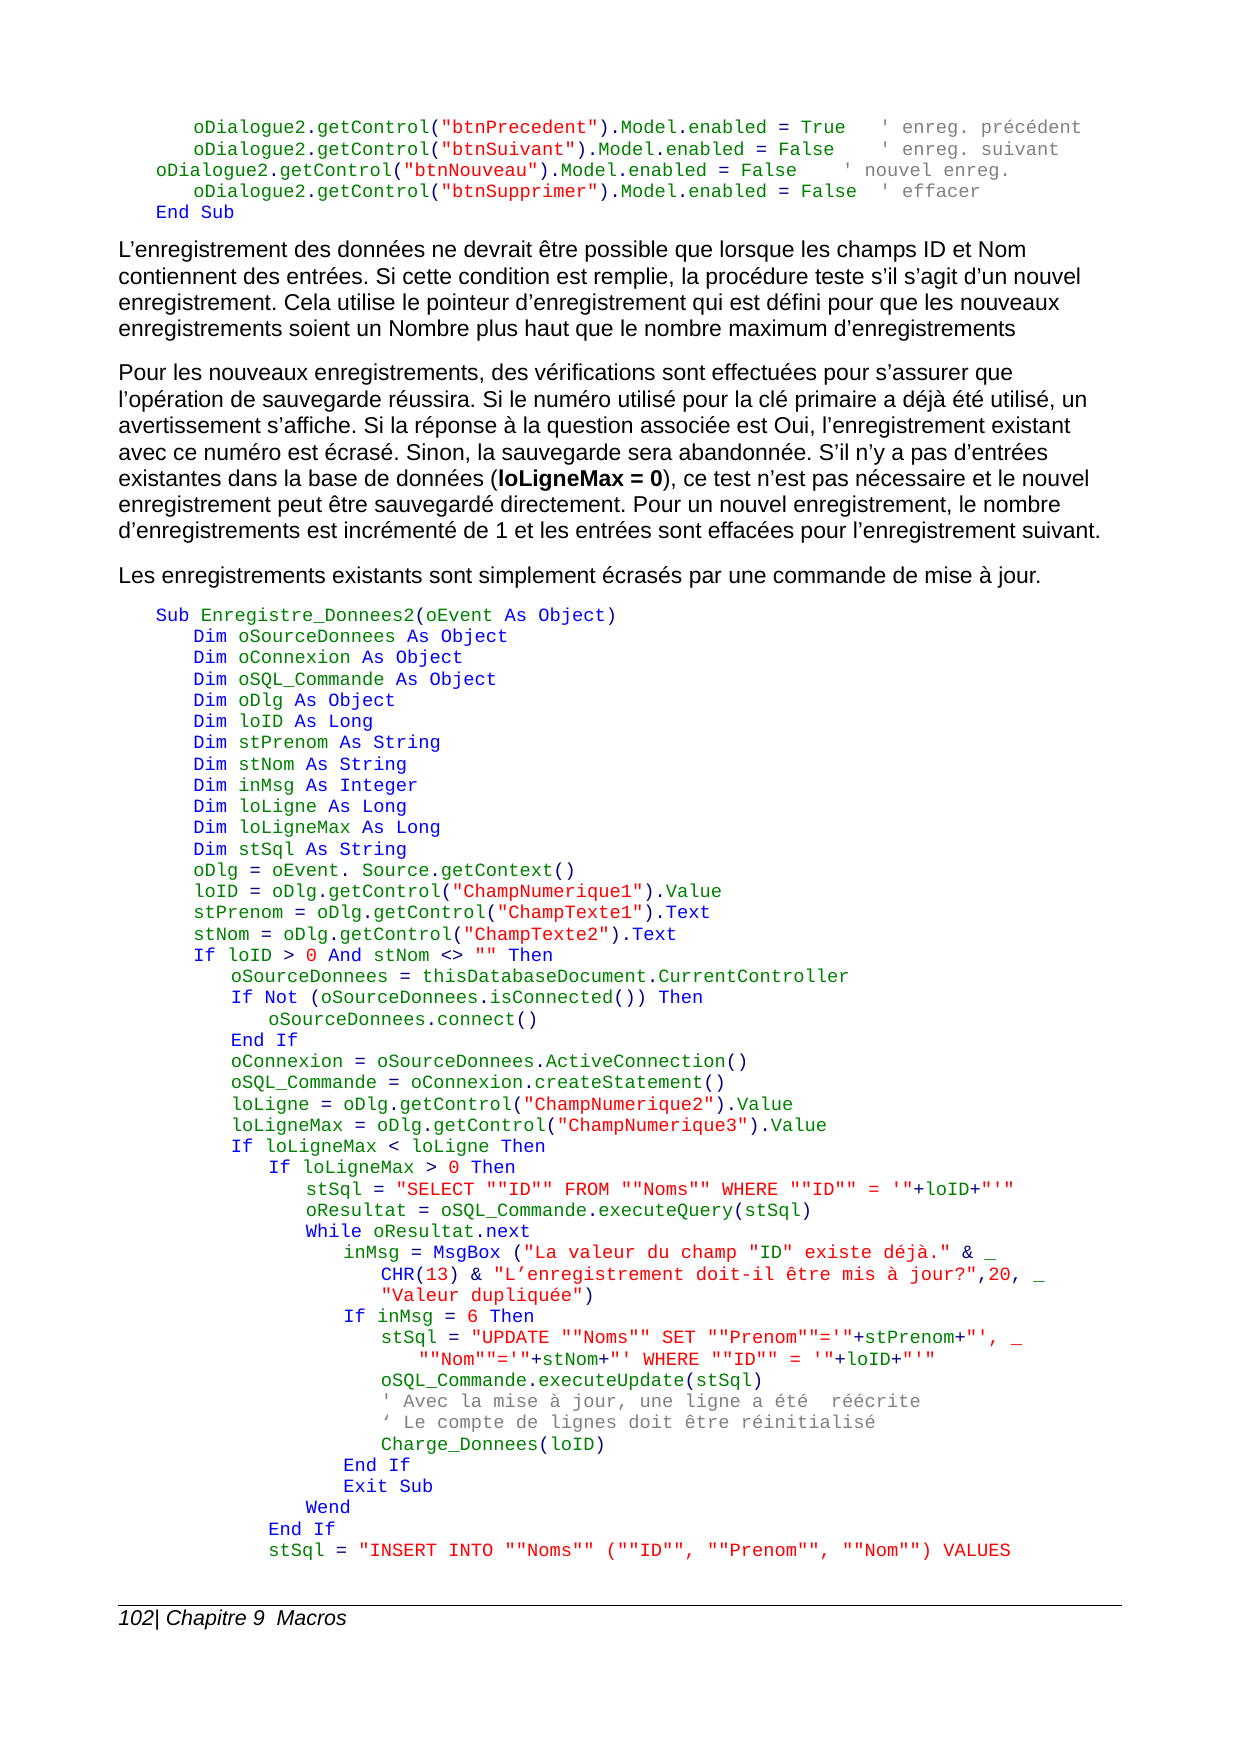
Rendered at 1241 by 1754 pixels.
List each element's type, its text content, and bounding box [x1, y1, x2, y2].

text oDialogue2.getControl("btnSupprimer").Model.enabled = False ' effacer [156, 182, 1122, 203]
text Wend [156, 1498, 1122, 1519]
text End Sub [156, 203, 1122, 224]
text If Not (oSourceDonnees.isConnected()) Then [156, 988, 1122, 1009]
text stSql = "SELECT ""ID"" FROM ""Noms"" WHERE ""ID"" = '"+loID+"'" [156, 1179, 1122, 1201]
text Charge_Donnees(loID) [156, 1434, 1122, 1456]
text oSourceDonnees.connect() [156, 1009, 1122, 1031]
text stNom = oDlg.getControl("ChampTexte2").Text [156, 924, 1122, 946]
text Dim oDlg As Object [156, 691, 1122, 712]
text Dim loID As Long [156, 712, 1122, 733]
text Dim oConnexion As Object [156, 648, 1122, 669]
text Dim stPrenom As String [156, 733, 1122, 754]
text oResultat = oSQL_Commande.executeQuery(stSql) [156, 1201, 1122, 1222]
text stPrenom = oDlg.getControl("ChampTexte1").Text [156, 903, 1122, 924]
text oDialogue2.getControl("btnSuivant").Model.enabled = False ' enreg. suivant [156, 139, 1122, 161]
text oDialogue2.getControl("btnPrecedent").Model.enabled = True ' enreg. précédent [156, 118, 1122, 139]
text If inMsg = 6 Then [156, 1307, 1122, 1328]
text Exit Sub [156, 1477, 1122, 1498]
text End If [156, 1031, 1122, 1052]
text loLigneMax = oDlg.getControl("ChampNumerique3").Value [156, 1116, 1122, 1137]
text Dim oSQL_Commande As Object [156, 669, 1122, 691]
text Sub Enregistre_Donnees2(oEvent As Object) [156, 606, 1122, 627]
text If loLigneMax > 0 Then [156, 1158, 1122, 1179]
text While oResultat.next [156, 1222, 1122, 1243]
text oDlg = oEvent. Source.getContext() [156, 861, 1122, 882]
text Dim stSql As String [156, 839, 1122, 861]
text Les enregistrements existants sont simplement écrasés par une commande de mise à jour. [118, 562, 1122, 588]
text Dim stNom As String [156, 754, 1122, 776]
text End If [156, 1456, 1122, 1477]
text If loLigneMax < loLigne Then [156, 1137, 1122, 1158]
text oConnexion = oSourceDonnees.ActiveConnection() [156, 1052, 1122, 1073]
text oDialogue2.getControl("btnNouveau").Model.enabled = False ' nouvel enreg. [156, 161, 1122, 182]
text stSql = "UPDATE ""Noms"" SET ""Prenom""='"+stPrenom+"', _ ""Nom""='"+stNom+"' WHERE ""ID"" = '"+loID+"'" [156, 1328, 1122, 1371]
text If loID > 0 And stNom <> "" Then [156, 946, 1122, 967]
text inMsg = MsgBox ("La valeur du champ "ID" existe déjà." & _ CHR(13) & "L’enregistrement doit-il être mis à jour?",20, _ "Valeur dupliquée") [156, 1243, 1122, 1307]
text oSQL_Commande = oConnexion.createStatement() [156, 1073, 1122, 1094]
text oSourceDonnees = thisDatabaseDocument.CurrentController [156, 967, 1122, 988]
text Dim loLigne As Long [156, 797, 1122, 818]
text L’enregistrement des données ne devrait être possible que lorsque les champs ID et Nom contiennent des entrées. Si cette condition est remplie, la procédure teste s’il s’agit d’un nouvel enregistrement. Cela utilise le pointeur d’enregistrement qui est défini pour que les nouveaux enregistrements soient un Nombre plus haut que le nombre maximum d’enregistrements [118, 236, 1122, 342]
text oSQL_Commande.executeUpdate(stSql) [156, 1371, 1122, 1392]
text ‘ Le compte de lignes doit être réinitialisé [156, 1413, 1122, 1434]
text Dim oSourceDonnees As Object [156, 627, 1122, 648]
text loLigne = oDlg.getControl("ChampNumerique2").Value [156, 1094, 1122, 1116]
text End If [156, 1519, 1122, 1541]
text loID = oDlg.getControl("ChampNumerique1").Value [156, 882, 1122, 903]
text ' Avec la mise à jour, une ligne a été réécrite [156, 1392, 1122, 1413]
text stSql = "INSERT INTO ""Noms"" (""ID"", ""Prenom"", ""Nom"") VALUES [156, 1541, 1122, 1562]
text Pour les nouveaux enregistrements, des vérifications sont effectuées pour s’assurer que l’opération de sauvegarde réussira. Si le numéro utilisé pour la clé primaire a déjà été utilisé, un avertissement s’affiche. Si la réponse à la question associée est Oui, l’enregistrement existant avec ce numéro est écrasé. Sinon, la sauvegarde sera abandonnée. S’il n’y a pas d’entrées existantes dans la base de données (loLigneMax = 0), ce test n’est pas nécessaire et le nouvel enregistrement peut être sauvegardé directement. Pour un nouvel enregistrement, le nombre d’enregistrements est incrémenté de 1 et les entrées sont effacées pour l’enregistrement suivant. [118, 359, 1122, 544]
text Dim loLigneMax As Long [156, 818, 1122, 839]
text Dim inMsg As Integer [156, 776, 1122, 797]
